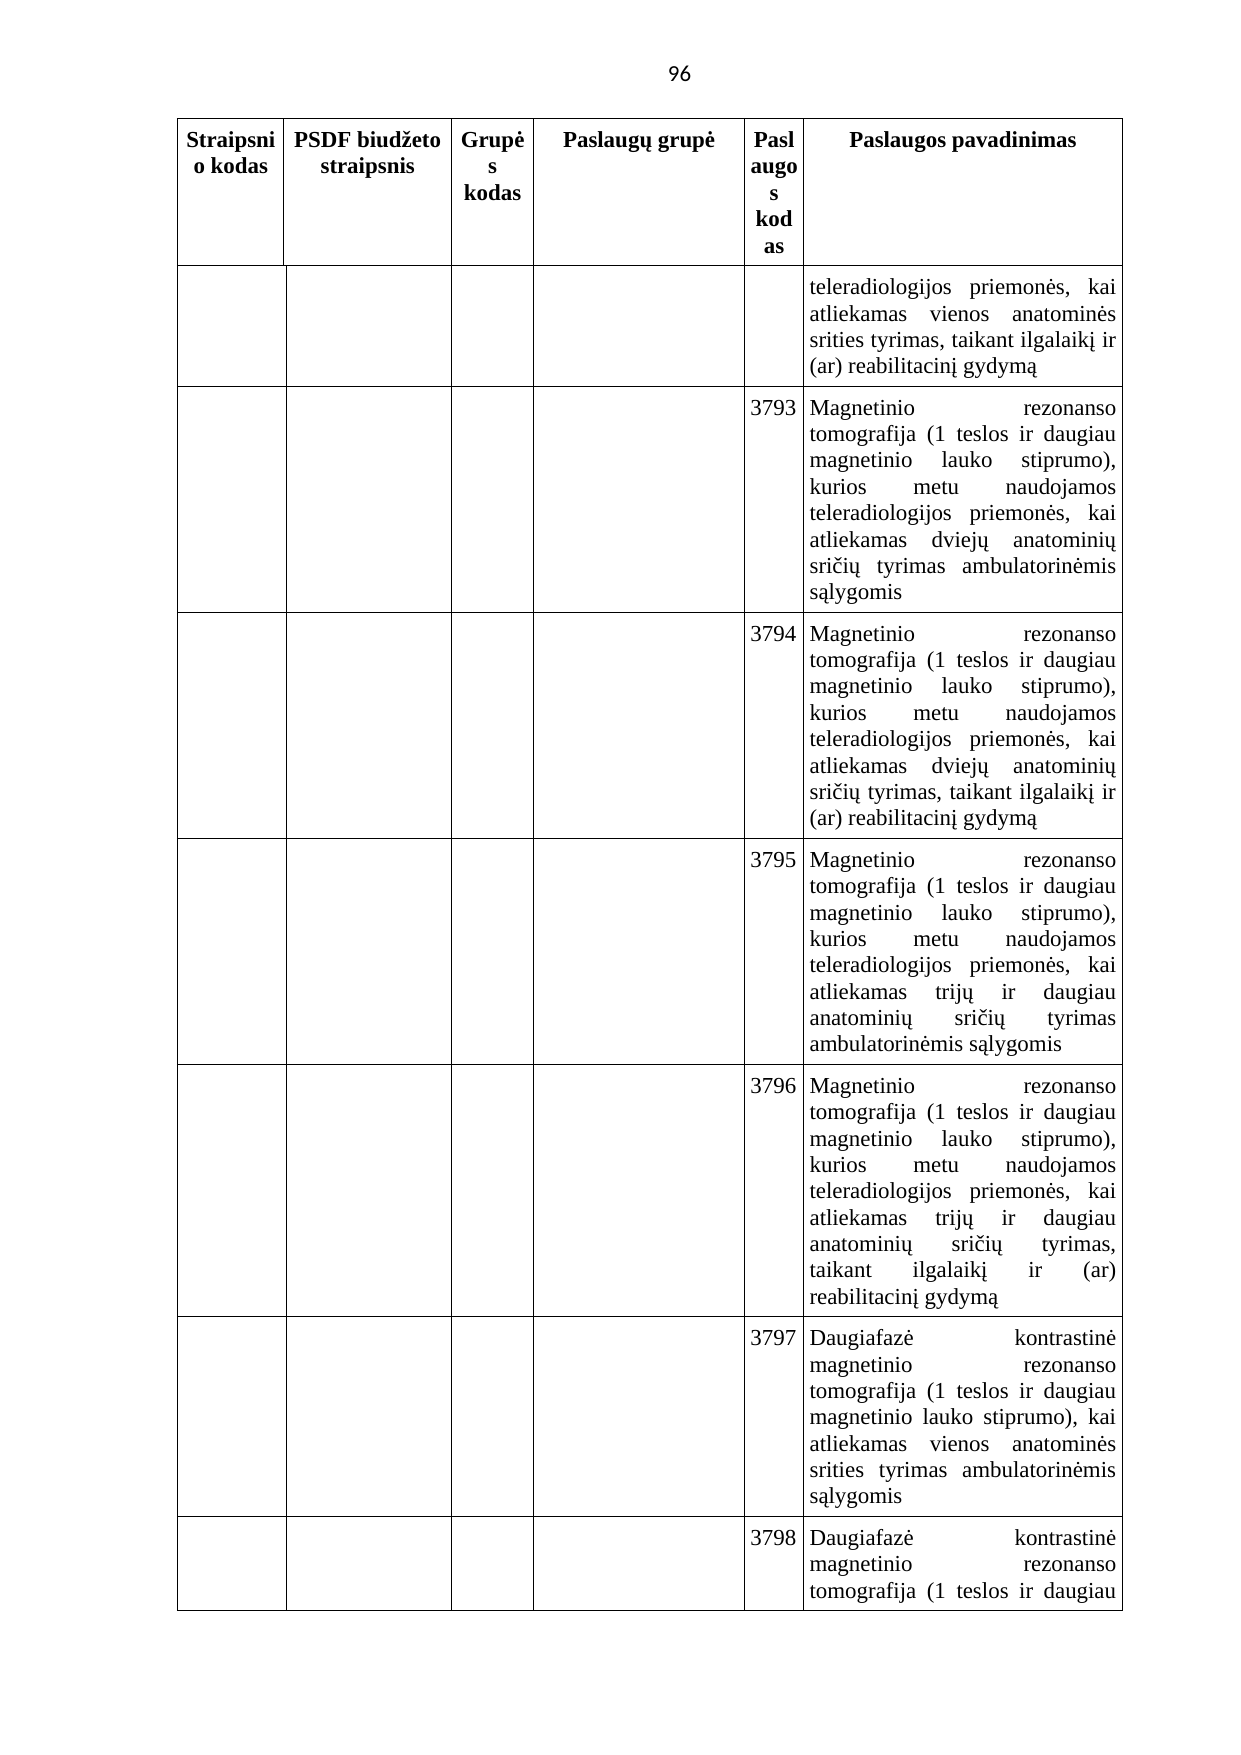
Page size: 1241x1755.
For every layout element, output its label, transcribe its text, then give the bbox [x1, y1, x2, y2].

table_cell Daugiafazė kontrastinė magnetinio rezonanso tomografija (1 teslos ir daugiau [804, 1517, 1122, 1610]
table_cell Magnetinio rezonanso tomografija (1 teslos ir daugiau magnetinio lauko stiprumo), kurios metu naudojamos teleradiologijos priemonės, kai atliekamas dviejų anatominių sričių tyrimas ambulatorinėmis sąlygomis [804, 387, 1122, 612]
table_cell [178, 266, 286, 386]
table_cell [534, 613, 744, 838]
table_cell [534, 1517, 744, 1610]
table_cell [534, 387, 744, 612]
table_cell [287, 839, 451, 1064]
table_cell [452, 839, 533, 1064]
table_cell [534, 266, 744, 386]
table_cell 3795 [745, 839, 803, 1064]
table_cell [452, 1517, 533, 1610]
table_cell Magnetinio rezonanso tomografija (1 teslos ir daugiau magnetinio lauko stiprumo), kurios metu naudojamos teleradiologijos priemonės, kai atliekamas trijų ir daugiau anatominių sričių tyrimas, taikant ilgalaikį ir (ar) reabilitacinį gydymą [804, 1065, 1122, 1316]
table_header Grupės kodas [452, 119, 533, 265]
table_cell [534, 1317, 744, 1516]
table_cell [287, 1517, 451, 1610]
table_cell [452, 266, 533, 386]
table_cell [534, 839, 744, 1064]
table_cell [287, 1317, 451, 1516]
table_header Paslaugos kodas [745, 119, 803, 265]
table_cell teleradiologijos priemonės, kai atliekamas vienos anatominės srities tyrimas, taikant ilgalaikį ir (ar) reabilitacinį gydymą [804, 266, 1122, 386]
table_cell [178, 839, 286, 1064]
table_cell 3798 [745, 1517, 803, 1610]
table_cell [178, 1317, 286, 1516]
table_cell [178, 613, 286, 838]
table_cell [452, 613, 533, 838]
table_cell [452, 1317, 533, 1516]
table_cell [745, 266, 803, 386]
table_header Paslaugos pavadinimas [804, 119, 1122, 265]
table_cell 3793 [745, 387, 803, 612]
table_cell Daugiafazė kontrastinė magnetinio rezonanso tomografija (1 teslos ir daugiau magnetinio lauko stiprumo), kai atliekamas vienos anatominės srities tyrimas ambulatorinėmis sąlygomis [804, 1317, 1122, 1516]
table_cell [178, 1065, 286, 1316]
table_cell Magnetinio rezonanso tomografija (1 teslos ir daugiau magnetinio lauko stiprumo), kurios metu naudojamos teleradiologijos priemonės, kai atliekamas dviejų anatominių sričių tyrimas, taikant ilgalaikį ir (ar) reabilitacinį gydymą [804, 613, 1122, 838]
table_cell [287, 613, 451, 838]
table_cell [287, 387, 451, 612]
table_cell [452, 1065, 533, 1316]
table_cell [287, 1065, 451, 1316]
table_header PSDF biudžeto straipsnis [284, 119, 451, 265]
table_cell Magnetinio rezonanso tomografija (1 teslos ir daugiau magnetinio lauko stiprumo), kurios metu naudojamos teleradiologijos priemonės, kai atliekamas trijų ir daugiau anatominių sričių tyrimas ambulatorinėmis sąlygomis [804, 839, 1122, 1064]
table_cell [287, 266, 451, 386]
table_header Paslaugų grupė [534, 119, 744, 265]
table_cell [452, 387, 533, 612]
table_cell 3794 [745, 613, 803, 838]
table_cell 3797 [745, 1317, 803, 1516]
table_header Straipsnio kodas [178, 119, 283, 265]
table_cell [534, 1065, 744, 1316]
table_cell [178, 387, 286, 612]
table_cell [178, 1517, 286, 1610]
table_cell 3796 [745, 1065, 803, 1316]
